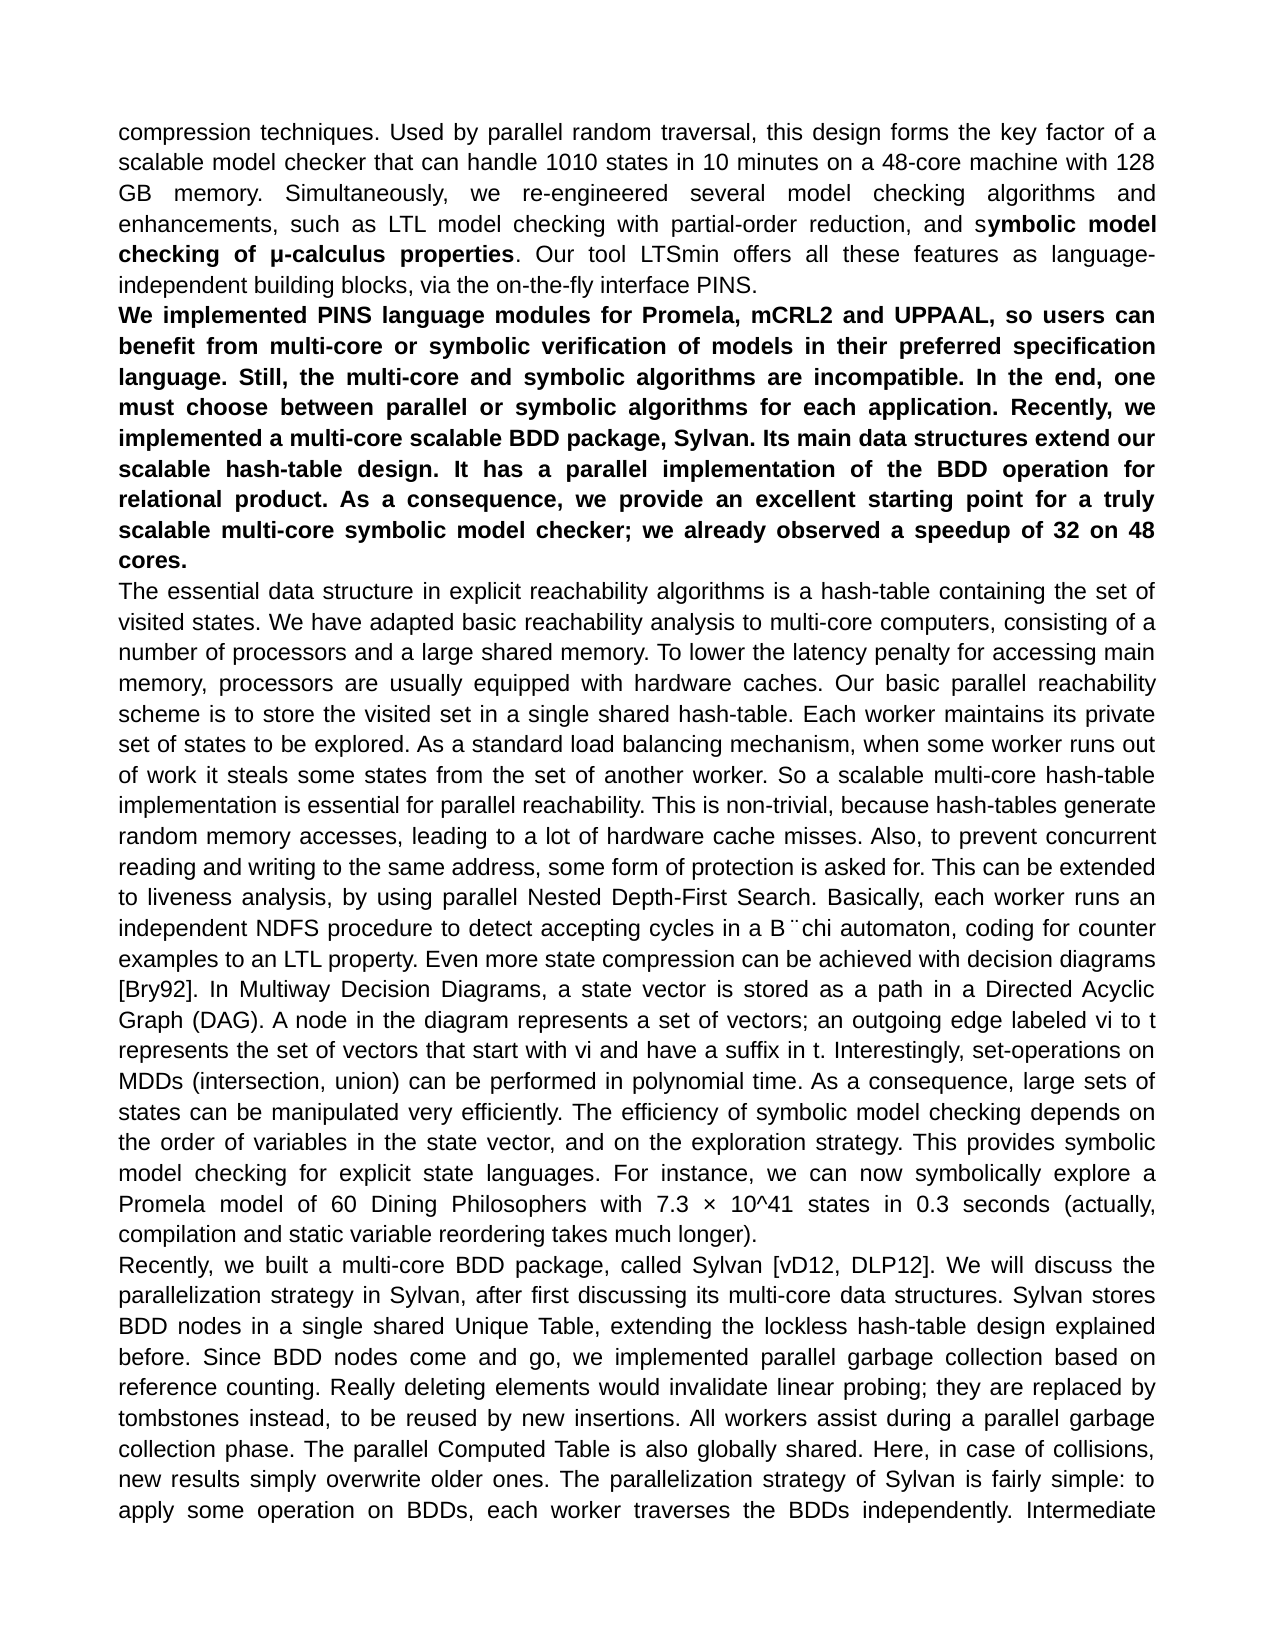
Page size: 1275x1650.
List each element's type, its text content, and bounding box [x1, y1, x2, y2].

text compression techniques. Used by parallel random traversal, this design forms the key factor of a scalable model checker that can handle 1010 states in 10 minutes on a 48-core machine with 128 GB memory. Simultaneously, we re-engineered several model checking algorithms and enhancements, such as LTL model checking with partial-order reduction, and symbolic model checking of μ-calculus properties. Our tool LTSmin offers all these features as language-independent building blocks, via the on-the-fly interface PINS. [118, 118, 1157, 298]
text We implemented PINS language modules for Promela, mCRL2 and UPPAAL, so users can benefit from multi-core or symbolic verification of models in their preferred specification language. Still, the multi-core and symbolic algorithms are incompatible. In the end, one must choose between parallel or symbolic algorithms for each application. Recently, we implemented a multi-core scalable BDD package, Sylvan. Its main data structures extend our scalable hash-table design. It has a parallel implementation of the BDD operation for relational product. As a consequence, we provide an excellent starting point for a truly scalable multi-core symbolic model checker; we already observed a speedup of 32 on 48 cores. [118, 302, 1157, 574]
text The essential data structure in explicit reachability algorithms is a hash-table containing the set of visited states. We have adapted basic reachability analysis to multi-core computers, consisting of a number of processors and a large shared memory. To lower the latency penalty for accessing main memory, processors are usually equipped with hardware caches. Our basic parallel reachability scheme is to store the visited set in a single shared hash-table. Each worker maintains its private set of states to be explored. As a standard load balancing mechanism, when some worker runs out of work it steals some states from the set of another worker. So a scalable multi-core hash-table implementation is essential for parallel reachability. This is non-trivial, because hash-tables generate random memory accesses, leading to a lot of hardware cache misses. Also, to prevent concurrent reading and writing to the same address, some form of protection is asked for. This can be extended to liveness analysis, by using parallel Nested Depth-First Search. Basically, each worker runs an independent NDFS procedure to detect accepting cycles in a B ̈ chi automaton, coding for counter examples to an LTL property. Even more state compression can be achieved with decision diagrams [Bry92]. In Multiway Decision Diagrams, a state vector is stored as a path in a Directed Acyclic Graph (DAG). A node in the diagram represents a set of vectors; an outgoing edge labeled vi to t represents the set of vectors that start with vi and have a suffix in t. Interestingly, set-operations on MDDs (intersection, union) can be performed in polynomial time. As a consequence, large sets of states can be manipulated very efficiently. The efficiency of symbolic model checking depends on the order of variables in the state vector, and on the exploration strategy. This provides symbolic model checking for explicit state languages. For instance, we can now symbolically explore a Promela model of 60 Dining Philosophers with 7.3 × 10^41 states in 0.3 seconds (actually, compilation and static variable reordering takes much longer). [118, 577, 1157, 1247]
text Recently, we built a multi-core BDD package, called Sylvan [vD12, DLP12]. We will discuss the parallelization strategy in Sylvan, after first discussing its multi-core data structures. Sylvan stores BDD nodes in a single shared Unique Table, extending the lockless hash-table design explained before. Since BDD nodes come and go, we implemented parallel garbage collection based on reference counting. Really deleting elements would invalidate linear probing; they are replaced by tombstones instead, to be reused by new insertions. All workers assist during a parallel garbage collection phase. The parallel Computed Table is also globally shared. Here, in case of collisions, new results simply overwrite older ones. The parallelization strategy of Sylvan is fairly simple: to apply some operation on BDDs, each worker traverses the BDDs independently. Intermediate [118, 1251, 1157, 1523]
